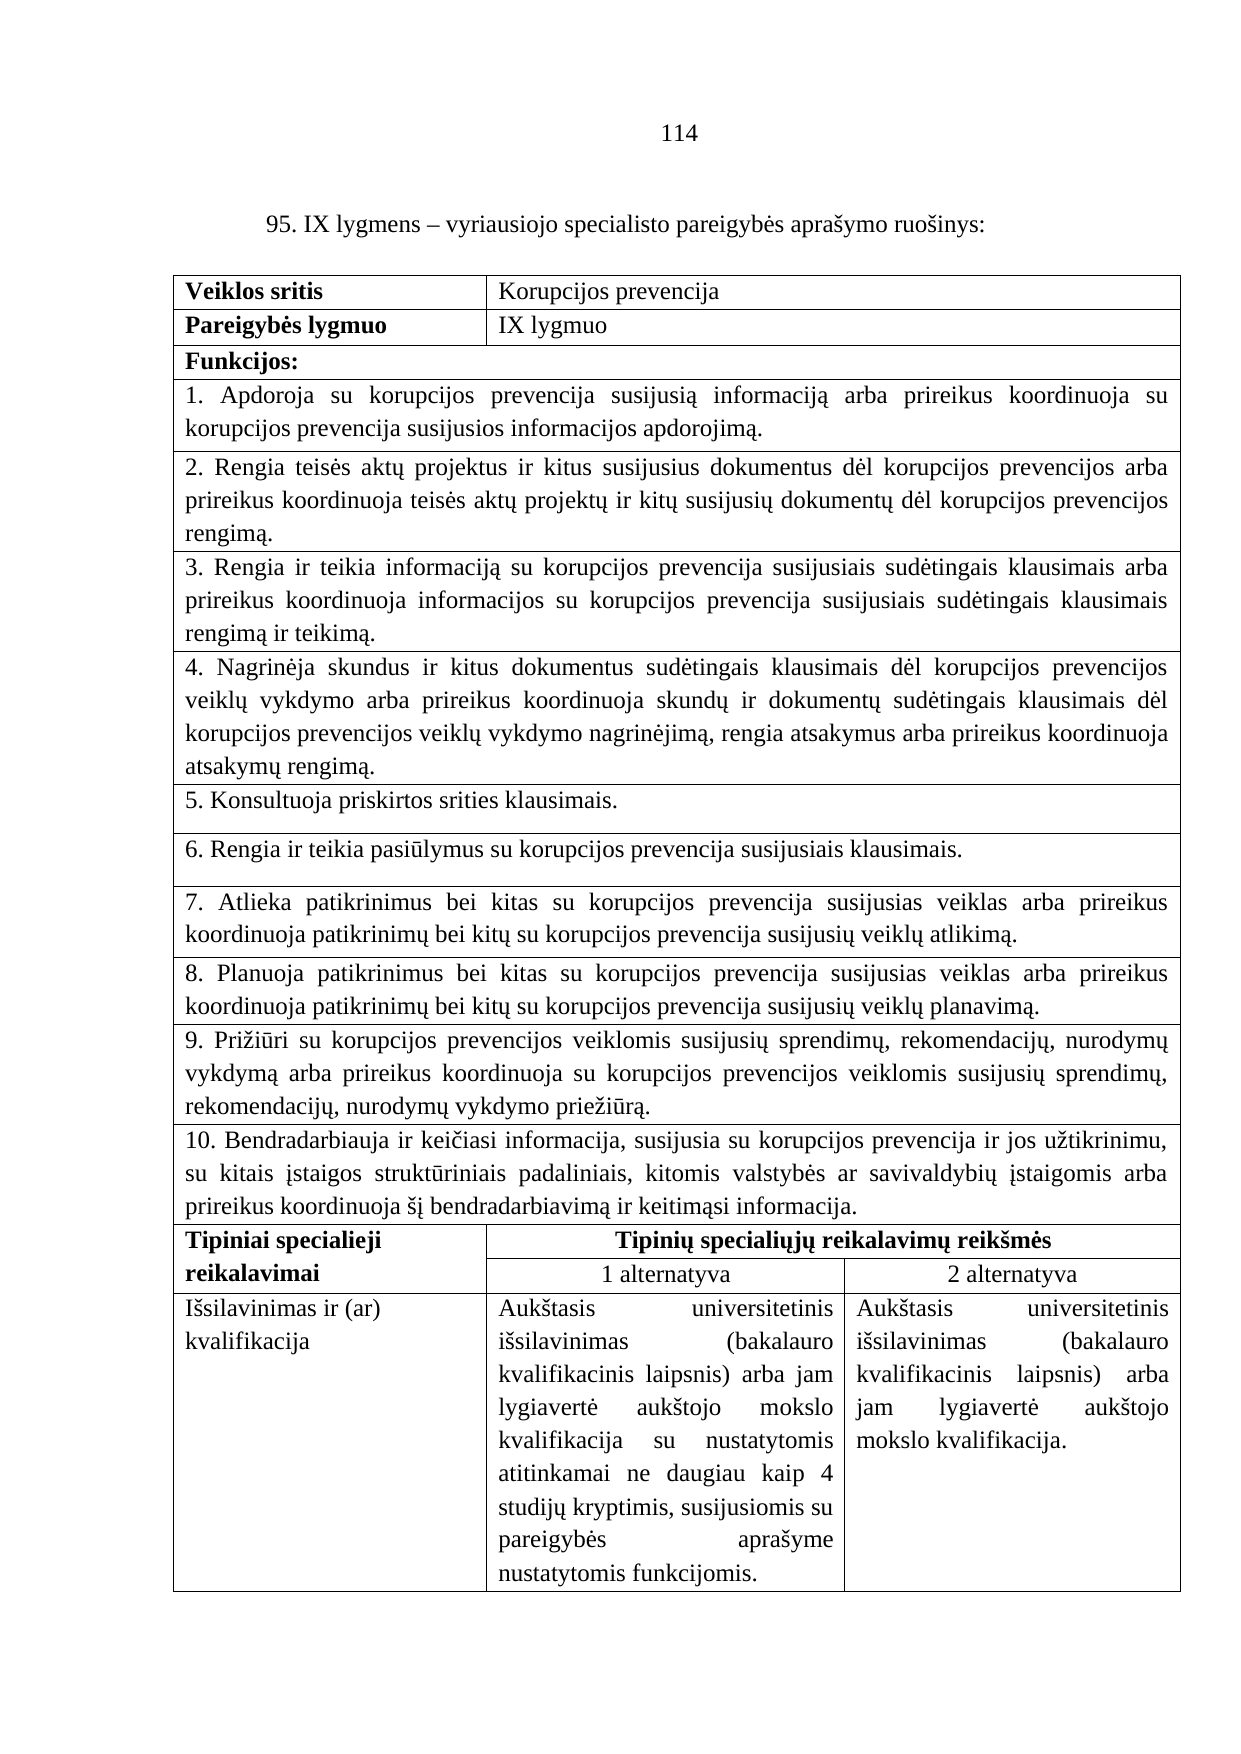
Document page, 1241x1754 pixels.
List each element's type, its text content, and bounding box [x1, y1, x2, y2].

table_cell Išsilavinimas ir (ar) kvalifikacija [174, 1294, 486, 1591]
table_cell Aukštasis universitetinis išsilavinimas (bakalauro kvalifikacinis laipsnis) arba jam lygiavertė aukštojo mokslo kvalifikacija su nustatytomis atitinkamai ne daugiau kaip 4 studijų kryptimis, susijusiomis su pareigybės aprašyme nustatytomis funkcijomis. [487, 1294, 844, 1591]
table_cell 6. Rengia ir teikia pasiūlymus su korupcijos prevencija susijusiais klausimais. [174, 834, 1180, 886]
table_header Korupcijos prevencija [487, 276, 1180, 309]
table_cell 5. Konsultuoja priskirtos srities klausimais. [174, 785, 1180, 833]
table_cell 2 alternatyva [845, 1259, 1180, 1292]
table_cell IX lygmuo [487, 310, 1180, 345]
table_cell 7. Atlieka patikrinimus bei kitas su korupcijos prevencija susijusias veiklas arba prireikus koordinuoja patikrinimų bei kitų su korupcijos prevencija susijusių veiklų atlikimą. [174, 887, 1180, 957]
table_cell 8. Planuoja patikrinimus bei kitas su korupcijos prevencija susijusias veiklas arba prireikus koordinuoja patikrinimų bei kitų su korupcijos prevencija susijusių veiklų planavimą. [174, 958, 1180, 1024]
table_header Veiklos sritis [174, 276, 486, 309]
table_cell 4. Nagrinėja skundus ir kitus dokumentus sudėtingais klausimais dėl korupcijos prevencijos veiklų vykdymo arba prireikus koordinuoja skundų ir dokumentų sudėtingais klausimais dėl korupcijos prevencijos veiklų vykdymo nagrinėjimą, rengia atsakymus arba prireikus koordinuoja atsakymų rengimą. [174, 652, 1180, 784]
table_cell 10. Bendradarbiauja ir keičiasi informacija, susijusia su korupcijos prevencija ir jos užtikrinimu, su kitais įstaigos struktūriniais padaliniais, kitomis valstybės ar savivaldybių įstaigomis arba prireikus koordinuoja šį bendradarbiavimą ir keitimąsi informacija. [174, 1125, 1180, 1224]
table_cell Tipiniai specialieji reikalavimai [174, 1225, 486, 1292]
table_cell 3. Rengia ir teikia informaciją su korupcijos prevencija susijusiais sudėtingais klausimais arba prireikus koordinuoja informacijos su korupcijos prevencija susijusiais sudėtingais klausimais rengimą ir teikimą. [174, 552, 1180, 651]
table_cell 1. Apdoroja su korupcijos prevencija susijusią informaciją arba prireikus koordinuoja su korupcijos prevencija susijusios informacijos apdorojimą. [174, 380, 1180, 451]
table_cell 2. Rengia teisės aktų projektus ir kitus susijusius dokumentus dėl korupcijos prevencijos arba prireikus koordinuoja teisės aktų projektų ir kitų susijusių dokumentų dėl korupcijos prevencijos rengimą. [174, 452, 1180, 551]
table_cell Tipinių specialiųjų reikalavimų reikšmės [487, 1225, 1180, 1258]
table_cell 1 alternatyva [487, 1259, 844, 1292]
table_cell 9. Prižiūri su korupcijos prevencijos veiklomis susijusių sprendimų, rekomendacijų, nurodymų vykdymą arba prireikus koordinuoja su korupcijos prevencijos veiklomis susijusių sprendimų, rekomendacijų, nurodymų vykdymo priežiūrą. [174, 1025, 1180, 1124]
table_cell Aukštasis universitetinis išsilavinimas (bakalauro kvalifikacinis laipsnis) arba jam lygiavertė aukštojo mokslo kvalifikacija. [845, 1294, 1180, 1591]
table_cell Pareigybės lygmuo [174, 310, 486, 345]
text 95. IX lygmens – vyriausiojo specialisto pareigybės aprašymo ruošinys: [177, 209, 1181, 237]
table_cell Funkcijos: [174, 346, 1180, 379]
